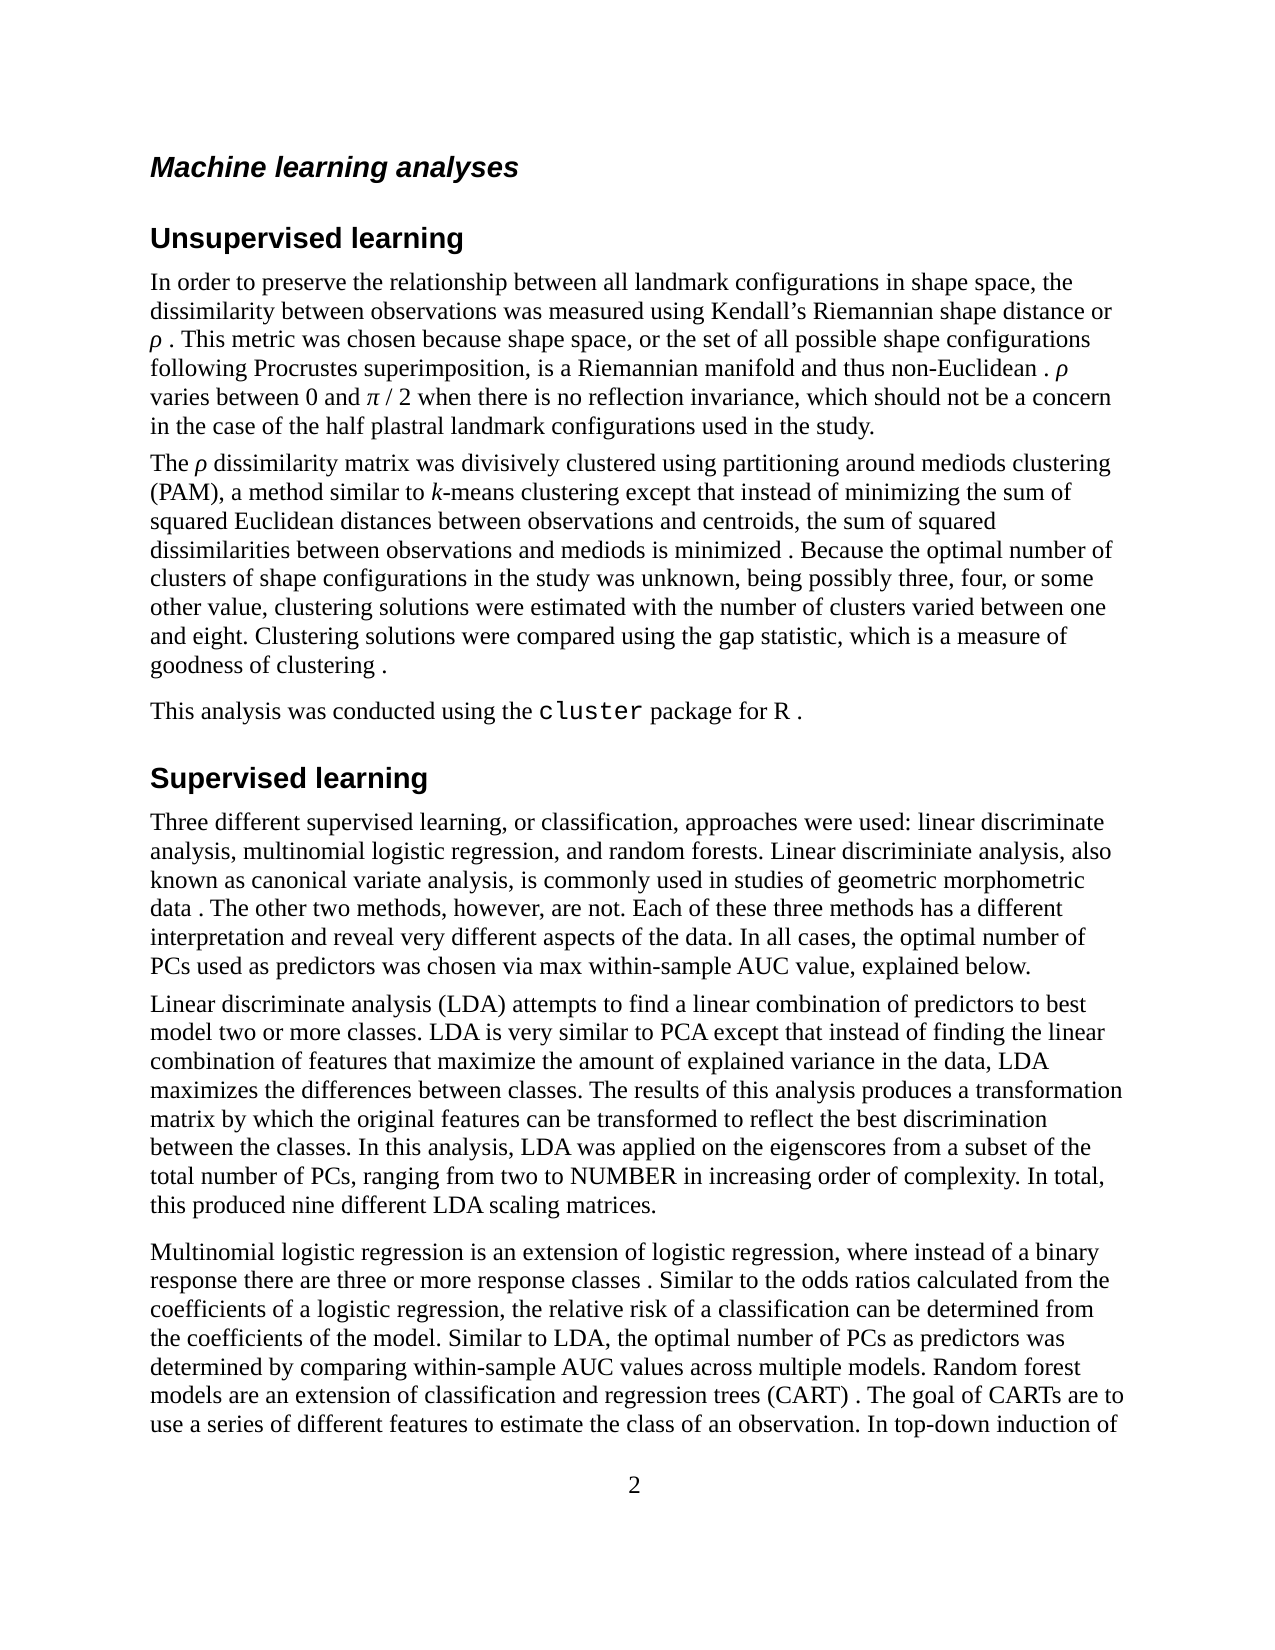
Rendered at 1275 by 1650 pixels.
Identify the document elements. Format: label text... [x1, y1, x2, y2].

subtitle Unsupervised learning [150, 221, 1125, 254]
subtitle Machine learning analyses [150, 150, 1125, 183]
subtitle Supervised learning [150, 761, 1125, 795]
text In order to preserve the relationship between all landmark configurations in shape space, the dissimilarity between observations was measured using Kendall’s Riemannian shape distance or ρ . This metric was chosen because shape space, or the set of all possible shape configurations following Procrustes superimposition, is a Riemannian manifold and thus non-Euclidean . ρ varies between 0 and π / 2 when there is no reflection invariance, which should not be a concern in the case of the half plastral landmark configurations used in the study. [150, 267, 1125, 439]
text Linear discriminate analysis (LDA) attempts to find a linear combination of predictors to best model two or more classes. LDA is very similar to PCA except that instead of finding the linear combination of features that maximize the amount of explained variance in the data, LDA maximizes the differences between classes. The results of this analysis produces a transformation matrix by which the original features can be transformed to reflect the best discrimination between the classes. In this analysis, LDA was applied on the eigenscores from a subset of the total number of PCs, ranging from two to NUMBER in increasing order of complexity. In total, this produced nine different LDA scaling matrices. [150, 989, 1125, 1219]
text Multinomial logistic regression is an extension of logistic regression, where instead of a binary response there are three or more response classes . Similar to the odds ratios calculated from the coefficients of a logistic regression, the relative risk of a classification can be determined from the coefficients of the model. Similar to LDA, the optimal number of PCs as predictors was determined by comparing within-sample AUC values across multiple models. Random forest models are an extension of classification and regression trees (CART) . The goal of CARTs are to use a series of different features to estimate the class of an observation. In top-down induction of [150, 1237, 1125, 1438]
text This analysis was conducted using the cluster package for R . [150, 696, 1125, 727]
text The ρ dissimilarity matrix was divisively clustered using partitioning around mediods clustering (PAM), a method similar to k-means clustering except that instead of minimizing the sum of squared Euclidean distances between observations and centroids, the sum of squared dissimilarities between observations and mediods is minimized . Because the optimal number of clusters of shape configurations in the study was unknown, being possibly three, four, or some other value, clustering solutions were estimated with the number of clusters varied between one and eight. Clustering solutions were compared using the gap statistic, which is a measure of goodness of clustering . [150, 448, 1125, 678]
text Three different supervised learning, or classification, approaches were used: linear discriminate analysis, multinomial logistic regression, and random forests. Linear discriminiate analysis, also known as canonical variate analysis, is commonly used in studies of geometric morphometric data . The other two methods, however, are not. Each of these three methods has a different interpretation and reveal very different aspects of the data. In all cases, the optimal number of PCs used as predictors was chosen via max within-sample AUC value, explained below. [150, 807, 1125, 980]
